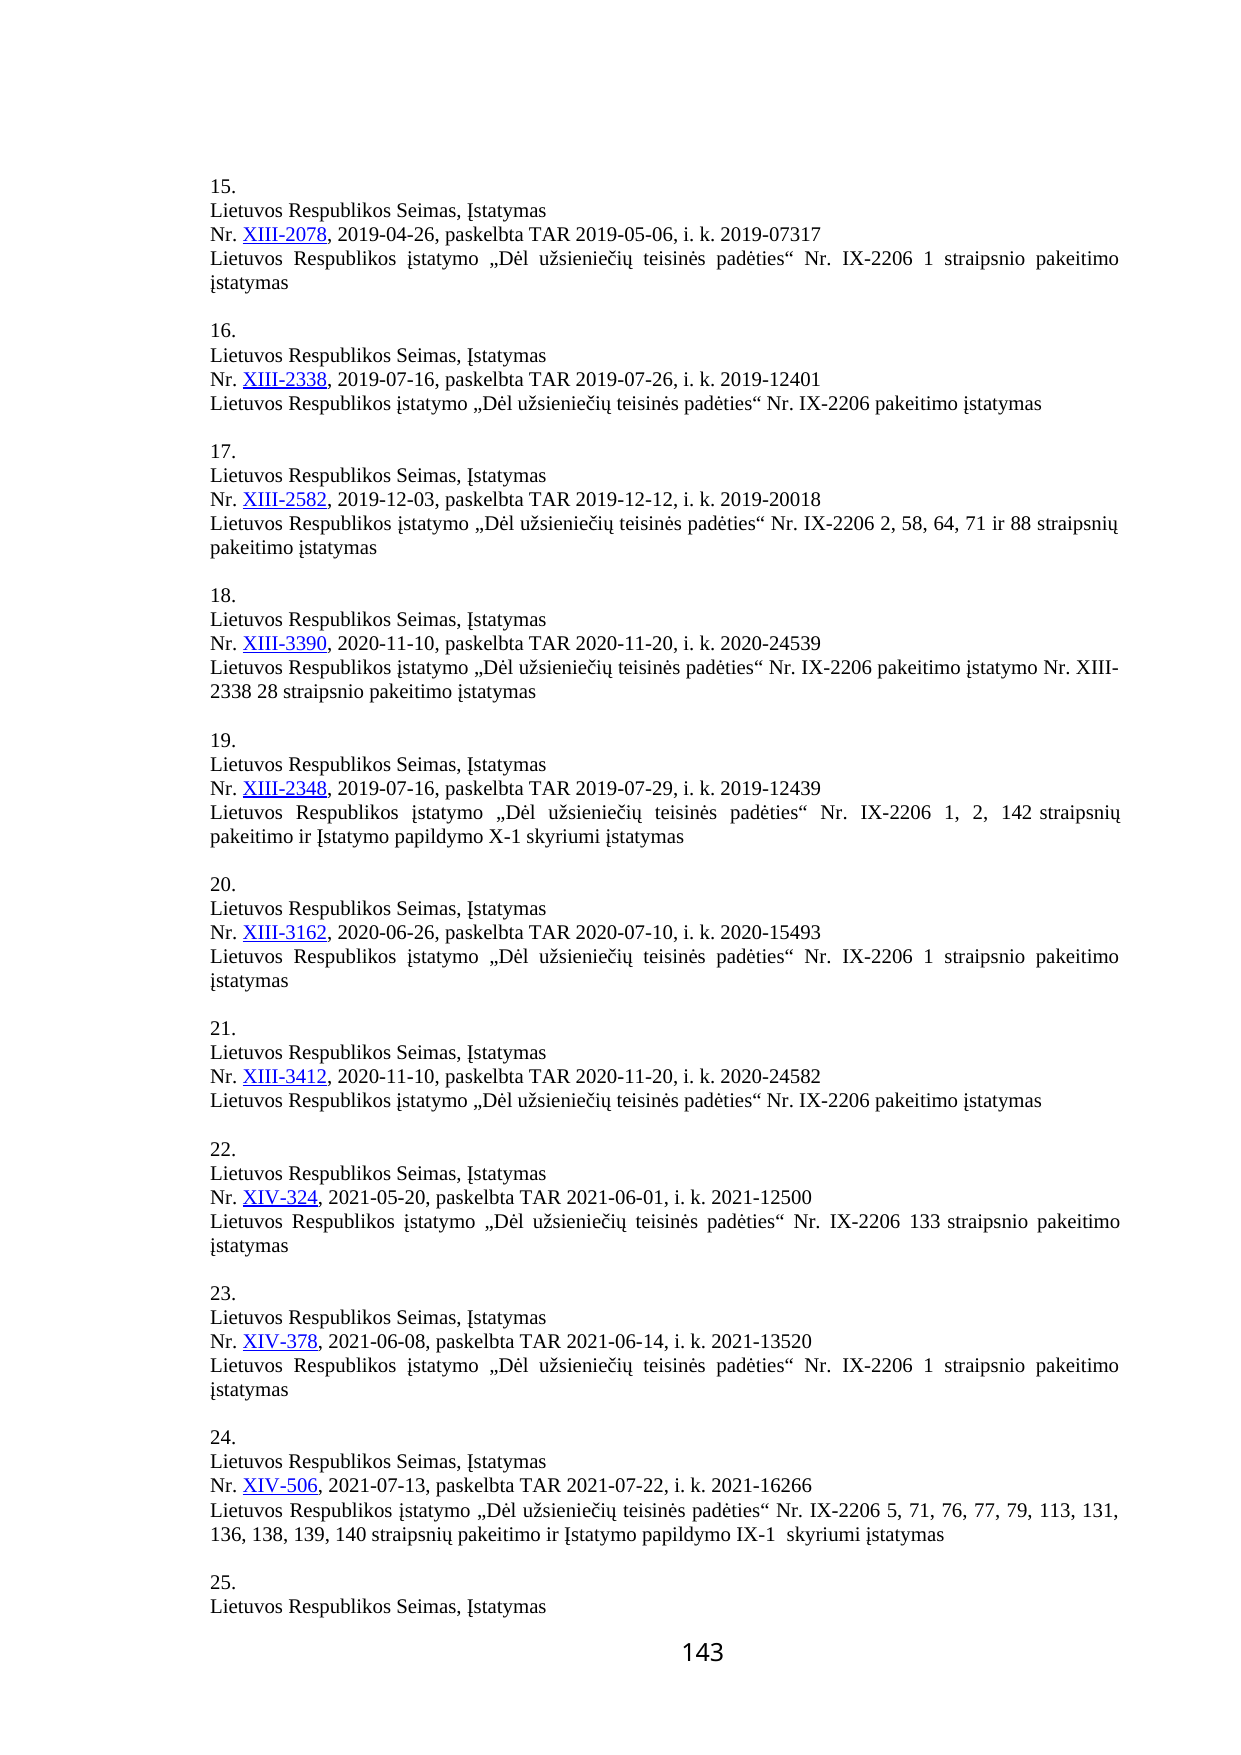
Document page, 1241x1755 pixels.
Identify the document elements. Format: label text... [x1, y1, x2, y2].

text Lietuvos Respublikos Seimas, Įstatymas [210, 198, 1120, 222]
text Lietuvos Respublikos įstatymo „Dėl užsieniečių teisinės padėties“ Nr. IX-2206 pakeitimo įstatymas [210, 1088, 1120, 1112]
text Lietuvos Respublikos Seimas, Įstatymas [210, 752, 1120, 776]
text 18. [210, 583, 1120, 607]
text 17. [210, 439, 1120, 463]
text 22. [210, 1137, 1120, 1161]
text Lietuvos Respublikos įstatymo „Dėl užsieniečių teisinės padėties“ Nr. IX-2206 1 straipsnio pakeitimo įstatymas [210, 246, 1120, 294]
text 21. [210, 1016, 1120, 1040]
text Nr. XIII-2582, 2019-12-03, paskelbta TAR 2019-12-12, i. k. 2019-20018 [210, 487, 1120, 511]
text Lietuvos Respublikos įstatymo „Dėl užsieniečių teisinės padėties“ Nr. IX-2206 2, 58, 64, 71 ir 88 straipsnių pakeitimo įstatymas [210, 511, 1120, 559]
text Nr. XIII-2078, 2019-04-26, paskelbta TAR 2019-05-06, i. k. 2019-07317 [210, 222, 1120, 246]
text Nr. XIII-3390, 2020-11-10, paskelbta TAR 2020-11-20, i. k. 2020-24539 [210, 631, 1120, 655]
text Lietuvos Respublikos Seimas, Įstatymas [210, 1040, 1120, 1064]
text Lietuvos Respublikos Seimas, Įstatymas [210, 896, 1120, 920]
text Lietuvos Respublikos įstatymo „Dėl užsieniečių teisinės padėties“ Nr. IX-2206 1, 2, 142 straipsnių pakeitimo ir Įstatymo papildymo X-1 skyriumi įstatymas [210, 800, 1120, 848]
text Nr. XIV-378, 2021-06-08, paskelbta TAR 2021-06-14, i. k. 2021-13520 [210, 1329, 1120, 1353]
text Lietuvos Respublikos Seimas, Įstatymas [210, 1594, 1120, 1618]
text 16. [210, 318, 1120, 342]
text Lietuvos Respublikos įstatymo „Dėl užsieniečių teisinės padėties“ Nr. IX-2206 133 straipsnio pakeitimo įstatymas [210, 1209, 1120, 1257]
text 25. [210, 1570, 1120, 1594]
text Nr. XIV-324, 2021-05-20, paskelbta TAR 2021-06-01, i. k. 2021-12500 [210, 1185, 1120, 1209]
text 24. [210, 1425, 1120, 1449]
text 19. [210, 727, 1120, 752]
text Nr. XIII-2338, 2019-07-16, paskelbta TAR 2019-07-26, i. k. 2019-12401 [210, 367, 1120, 391]
text Lietuvos Respublikos įstatymo „Dėl užsieniečių teisinės padėties“ Nr. IX-2206 pakeitimo įstatymas [210, 391, 1120, 415]
text Nr. XIV-506, 2021-07-13, paskelbta TAR 2021-07-22, i. k. 2021-16266 [210, 1473, 1120, 1497]
text 23. [210, 1281, 1120, 1305]
text Lietuvos Respublikos Seimas, Įstatymas [210, 342, 1120, 367]
text Lietuvos Respublikos įstatymo „Dėl užsieniečių teisinės padėties“ Nr. IX-2206 5, 71, 76, 77, 79, 113, 131, 136, 138, 139, 140 straipsnių pakeitimo ir Įstatymo papildymo IX-1 skyriumi įstatymas [210, 1497, 1120, 1546]
text Lietuvos Respublikos Seimas, Įstatymas [210, 463, 1120, 487]
text Lietuvos Respublikos Seimas, Įstatymas [210, 1305, 1120, 1329]
text Nr. XIII-3162, 2020-06-26, paskelbta TAR 2020-07-10, i. k. 2020-15493 [210, 920, 1120, 944]
text Nr. XIII-2348, 2019-07-16, paskelbta TAR 2019-07-29, i. k. 2019-12439 [210, 776, 1120, 800]
text Lietuvos Respublikos įstatymo „Dėl užsieniečių teisinės padėties“ Nr. IX-2206 pakeitimo įstatymo Nr. XIII-2338 28 straipsnio pakeitimo įstatymas [210, 655, 1120, 703]
text Lietuvos Respublikos Seimas, Įstatymas [210, 1449, 1120, 1473]
text Lietuvos Respublikos įstatymo „Dėl užsieniečių teisinės padėties“ Nr. IX-2206 1 straipsnio pakeitimo įstatymas [210, 944, 1120, 992]
text Lietuvos Respublikos Seimas, Įstatymas [210, 607, 1120, 631]
text Lietuvos Respublikos Seimas, Įstatymas [210, 1161, 1120, 1185]
text 15. [210, 174, 1120, 198]
text 20. [210, 872, 1120, 896]
text Nr. XIII-3412, 2020-11-10, paskelbta TAR 2020-11-20, i. k. 2020-24582 [210, 1064, 1120, 1088]
text Lietuvos Respublikos įstatymo „Dėl užsieniečių teisinės padėties“ Nr. IX-2206 1 straipsnio pakeitimo įstatymas [210, 1353, 1120, 1401]
